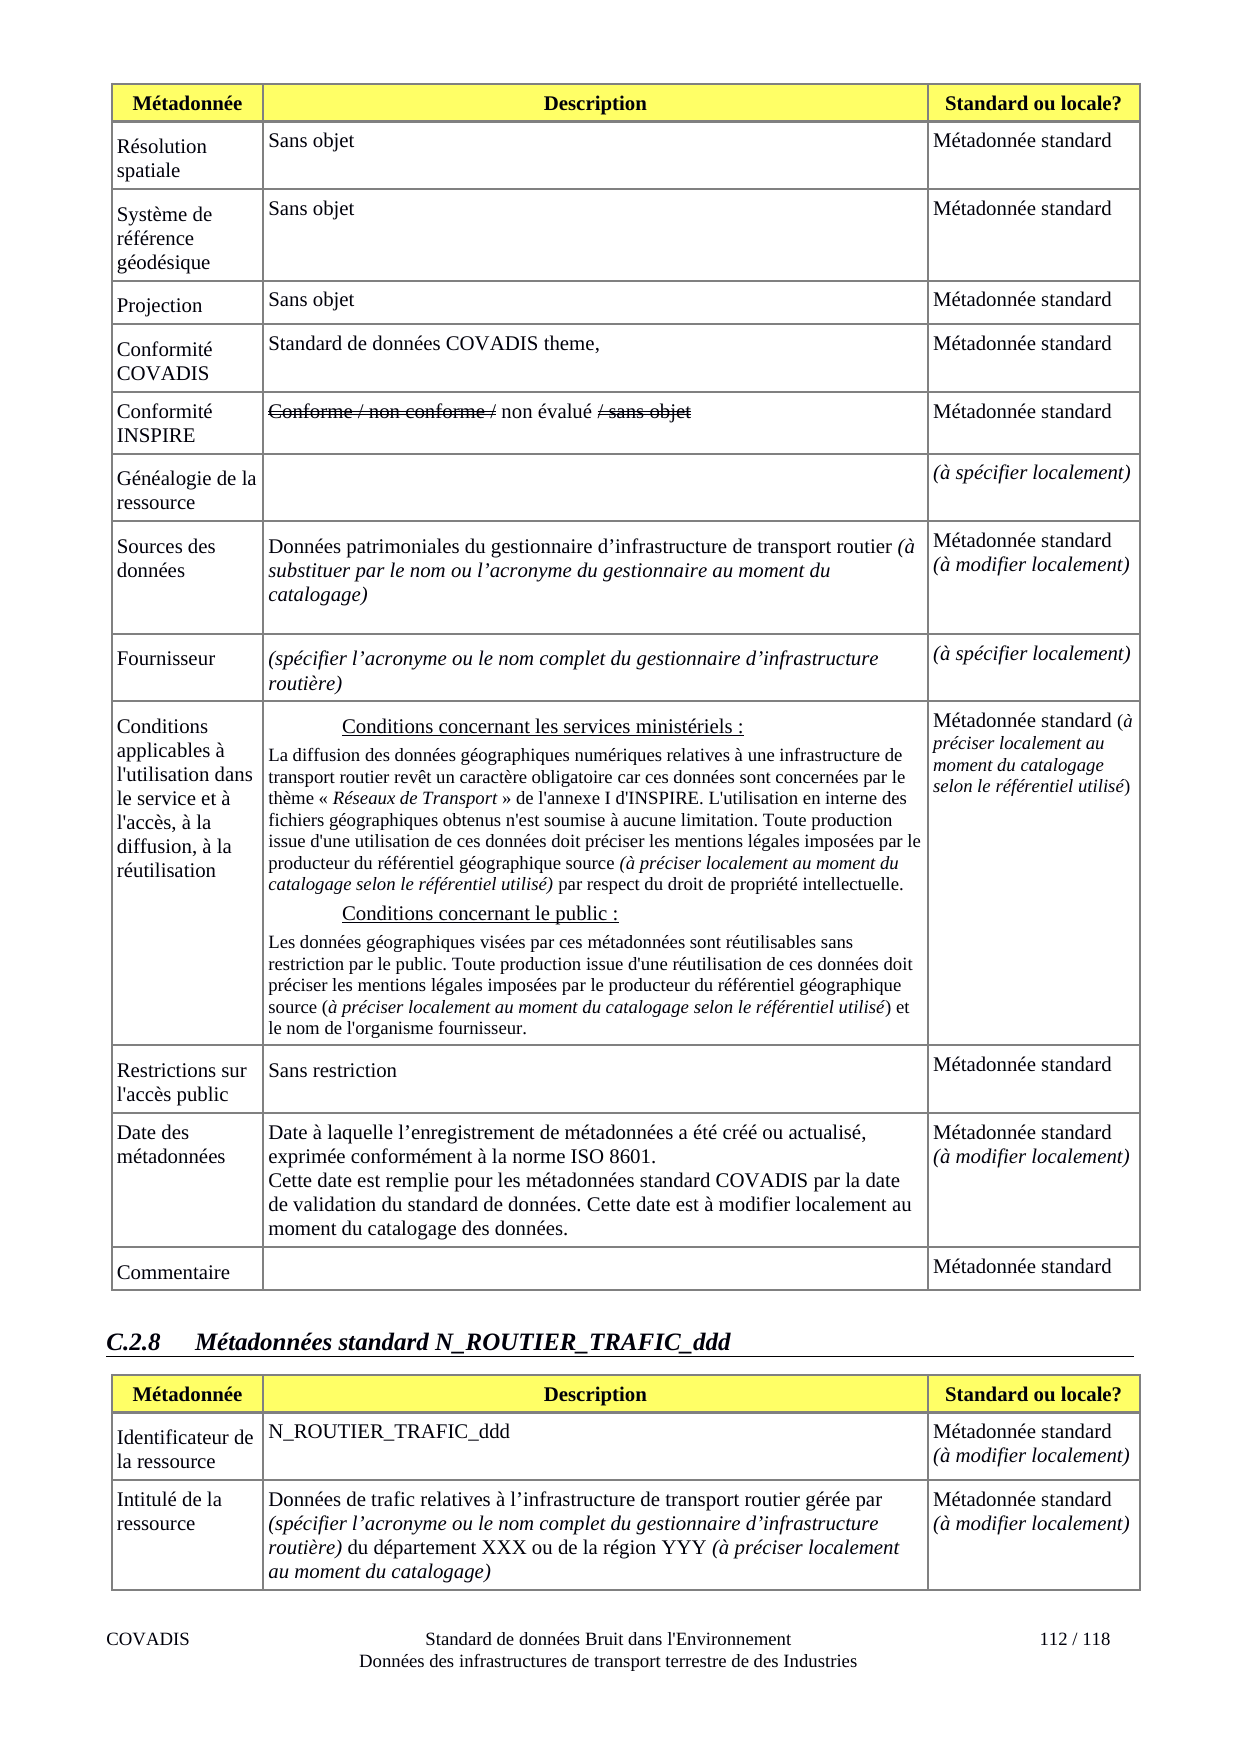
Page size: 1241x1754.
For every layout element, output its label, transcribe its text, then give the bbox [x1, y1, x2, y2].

table_cell Métadonnée standard (à modifier localement) [929, 522, 1139, 633]
table_cell [264, 455, 927, 520]
table_cell Date à laquelle l’enregistrement de métadonnées a été créé ou actualisé, exprimée conformément à la norme ISO 8601. Cette date est remplie pour les métadonnées standard COVADIS par la date de validation du standard de données. Cette date est à modifier localement au moment du catalogage des données. [264, 1114, 927, 1246]
table_cell Conditions concernant les services ministériels : La diffusion des données géographiques numériques relatives à une infrastructure de transport routier revêt un caractère obligatoire car ces données sont concernées par le thème « Réseaux de Transport » de l'annexe I d'INSPIRE. L'utilisation en interne des fichiers géographiques obtenus n'est soumise à aucune limitation. Toute production issue d'une utilisation de ces données doit préciser les mentions légales imposées par le producteur du référentiel géographique source (à préciser localement au moment du catalogage selon le référentiel utilisé) par respect du droit de propriété intellectuelle. Conditions concernant le public : Les données géographiques visées par ces métadonnées sont réutilisables sans restriction par le public. Toute production issue d'une réutilisation de ces données doit préciser les mentions légales imposées par le producteur du référentiel géographique source (à préciser localement au moment du catalogage selon le référentiel utilisé) et le nom de l'organisme fournisseur. [264, 702, 927, 1044]
table_header Métadonnée [113, 1376, 262, 1411]
table_cell Commentaire [113, 1248, 262, 1289]
table_cell Fournisseur [113, 635, 262, 700]
table_cell Métadonnée standard [929, 282, 1139, 323]
table_cell Données de trafic relatives à l’infrastructure de transport routier gérée par (spécifier l’acronyme ou le nom complet du gestionnaire d’infrastructure routière) du département XXX ou de la région YYY (à préciser localement au moment du catalogage) [264, 1481, 927, 1589]
table_cell Date des métadonnées [113, 1114, 262, 1246]
table_cell Conforme / non conforme / non évalué / sans objet [264, 393, 927, 452]
table_header Description [264, 85, 927, 120]
table_cell Métadonnée standard [929, 190, 1139, 279]
table_cell Sources des données [113, 522, 262, 633]
table_cell Sans restriction [264, 1046, 927, 1112]
table_cell (spécifier l’acronyme ou le nom complet du gestionnaire d’infrastructure routière) [264, 635, 927, 700]
table_cell Projection [113, 282, 262, 323]
table_header Métadonnée [113, 85, 262, 120]
table_cell Données patrimoniales du gestionnaire d’infrastructure de transport routier (à substituer par le nom ou l’acronyme du gestionnaire au moment du catalogage) [264, 522, 927, 633]
table_header Standard ou locale? [929, 1376, 1139, 1411]
table_cell Métadonnée standard (à modifier localement) [929, 1114, 1139, 1246]
table_cell Conformité COVADIS [113, 325, 262, 391]
subtitle Métadonnées standard N_ROUTIER_TRAFIC_ddd [106, 1327, 1134, 1356]
table_cell Généalogie de la ressource [113, 455, 262, 520]
table_cell Métadonnée standard [929, 123, 1139, 188]
table_cell Identificateur de la ressource [113, 1414, 262, 1479]
table_cell [264, 1248, 927, 1289]
table_cell Sans objet [264, 282, 927, 323]
table_cell Métadonnée standard (à préciser localement au moment du catalogage selon le référentiel utilisé) [929, 702, 1139, 1044]
table_cell Intitulé de la ressource [113, 1481, 262, 1589]
table_header Standard ou locale? [929, 85, 1139, 120]
table_cell Conditions applicables à l'utilisation dans le service et à l'accès, à la diffusion, à la réutilisation [113, 702, 262, 1044]
table_cell (à spécifier localement) [929, 455, 1139, 520]
table_cell Restrictions sur l'accès public [113, 1046, 262, 1112]
table_cell Sans objet [264, 123, 927, 188]
table_cell Métadonnée standard (à modifier localement) [929, 1481, 1139, 1589]
table_cell Métadonnée standard [929, 1248, 1139, 1289]
table_cell Résolution spatiale [113, 123, 262, 188]
table_cell Métadonnée standard [929, 393, 1139, 452]
table_cell Sans objet [264, 190, 927, 279]
table_cell Métadonnée standard [929, 325, 1139, 391]
table_cell Standard de données COVADIS theme, [264, 325, 927, 391]
table_cell Système de référence géodésique [113, 190, 262, 279]
table_cell Métadonnée standard [929, 1046, 1139, 1112]
table_cell Conformité INSPIRE [113, 393, 262, 452]
table_cell Métadonnée standard (à modifier localement) [929, 1414, 1139, 1479]
table_header Description [264, 1376, 927, 1411]
table_cell (à spécifier localement) [929, 635, 1139, 700]
table_cell N_ROUTIER_TRAFIC_ddd [264, 1414, 927, 1479]
